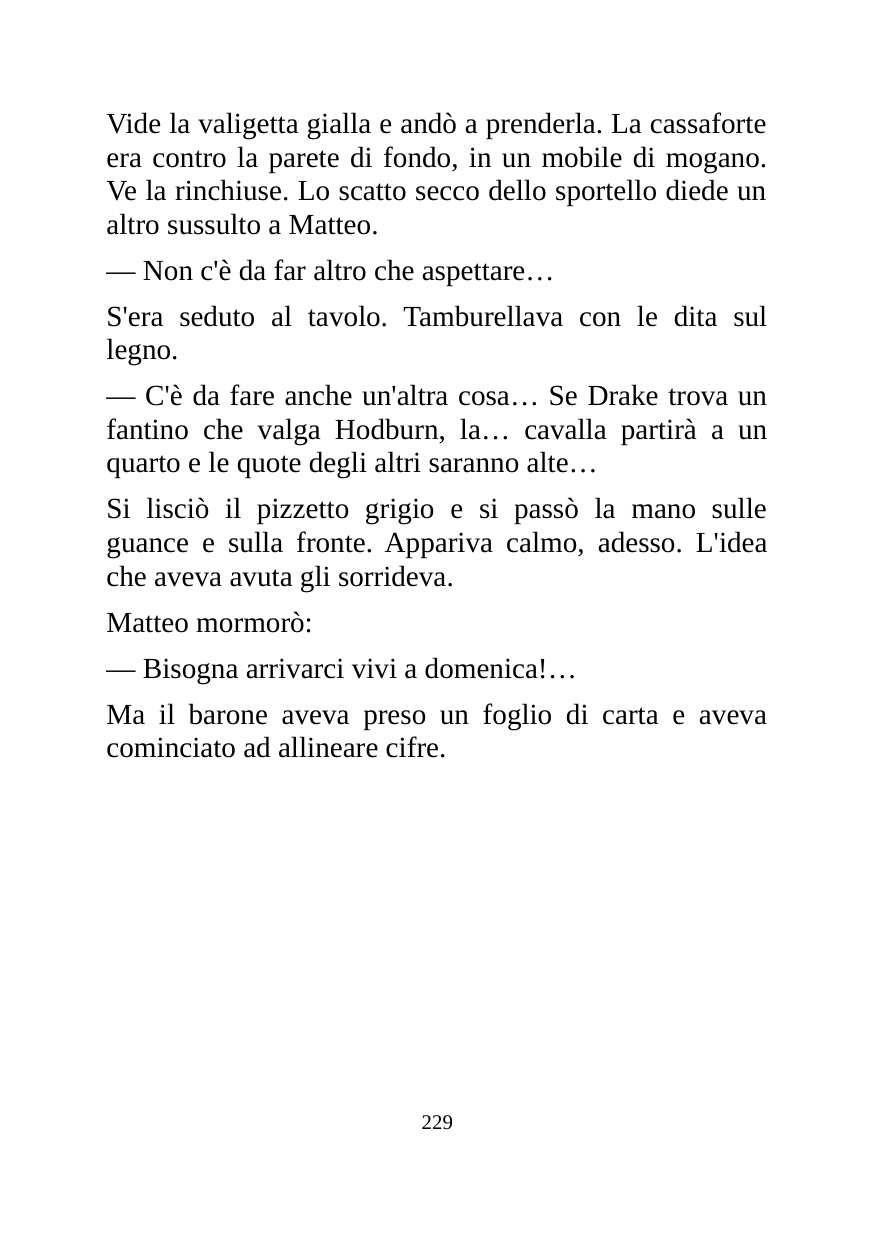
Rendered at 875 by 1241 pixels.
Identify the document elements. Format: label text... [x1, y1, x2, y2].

text — Bisogna arrivarci vivi a domenica!… [106, 651, 768, 684]
text Vide la valigetta gialla e andò a prenderla. La cassaforte era contro la parete di fondo, in un mobile di mogano. Ve la rinchiuse. Lo scatto secco dello sportello diede un altro sussulto a Matteo. [106, 106, 768, 240]
text Si lisciò il pizzetto grigio e si passò la mano sulle guance e sulla fronte. Appariva calmo, adesso. L'idea che aveva avuta gli sorrideva. [106, 492, 768, 592]
text — Non c'è da far altro che aspettare… [106, 253, 768, 286]
text Ma il barone aveva preso un foglio di carta e aveva cominciato ad allineare cifre. [106, 697, 768, 764]
text Matteo mormorò: [106, 605, 768, 638]
text S'era seduto al tavolo. Tamburellava con le dita sul legno. [106, 299, 768, 366]
text — C'è da fare anche un'altra cosa… Se Drake trova un fantino che valga Hodburn, la… cavalla partirà a un quarto e le quote degli altri saranno alte… [106, 378, 768, 479]
